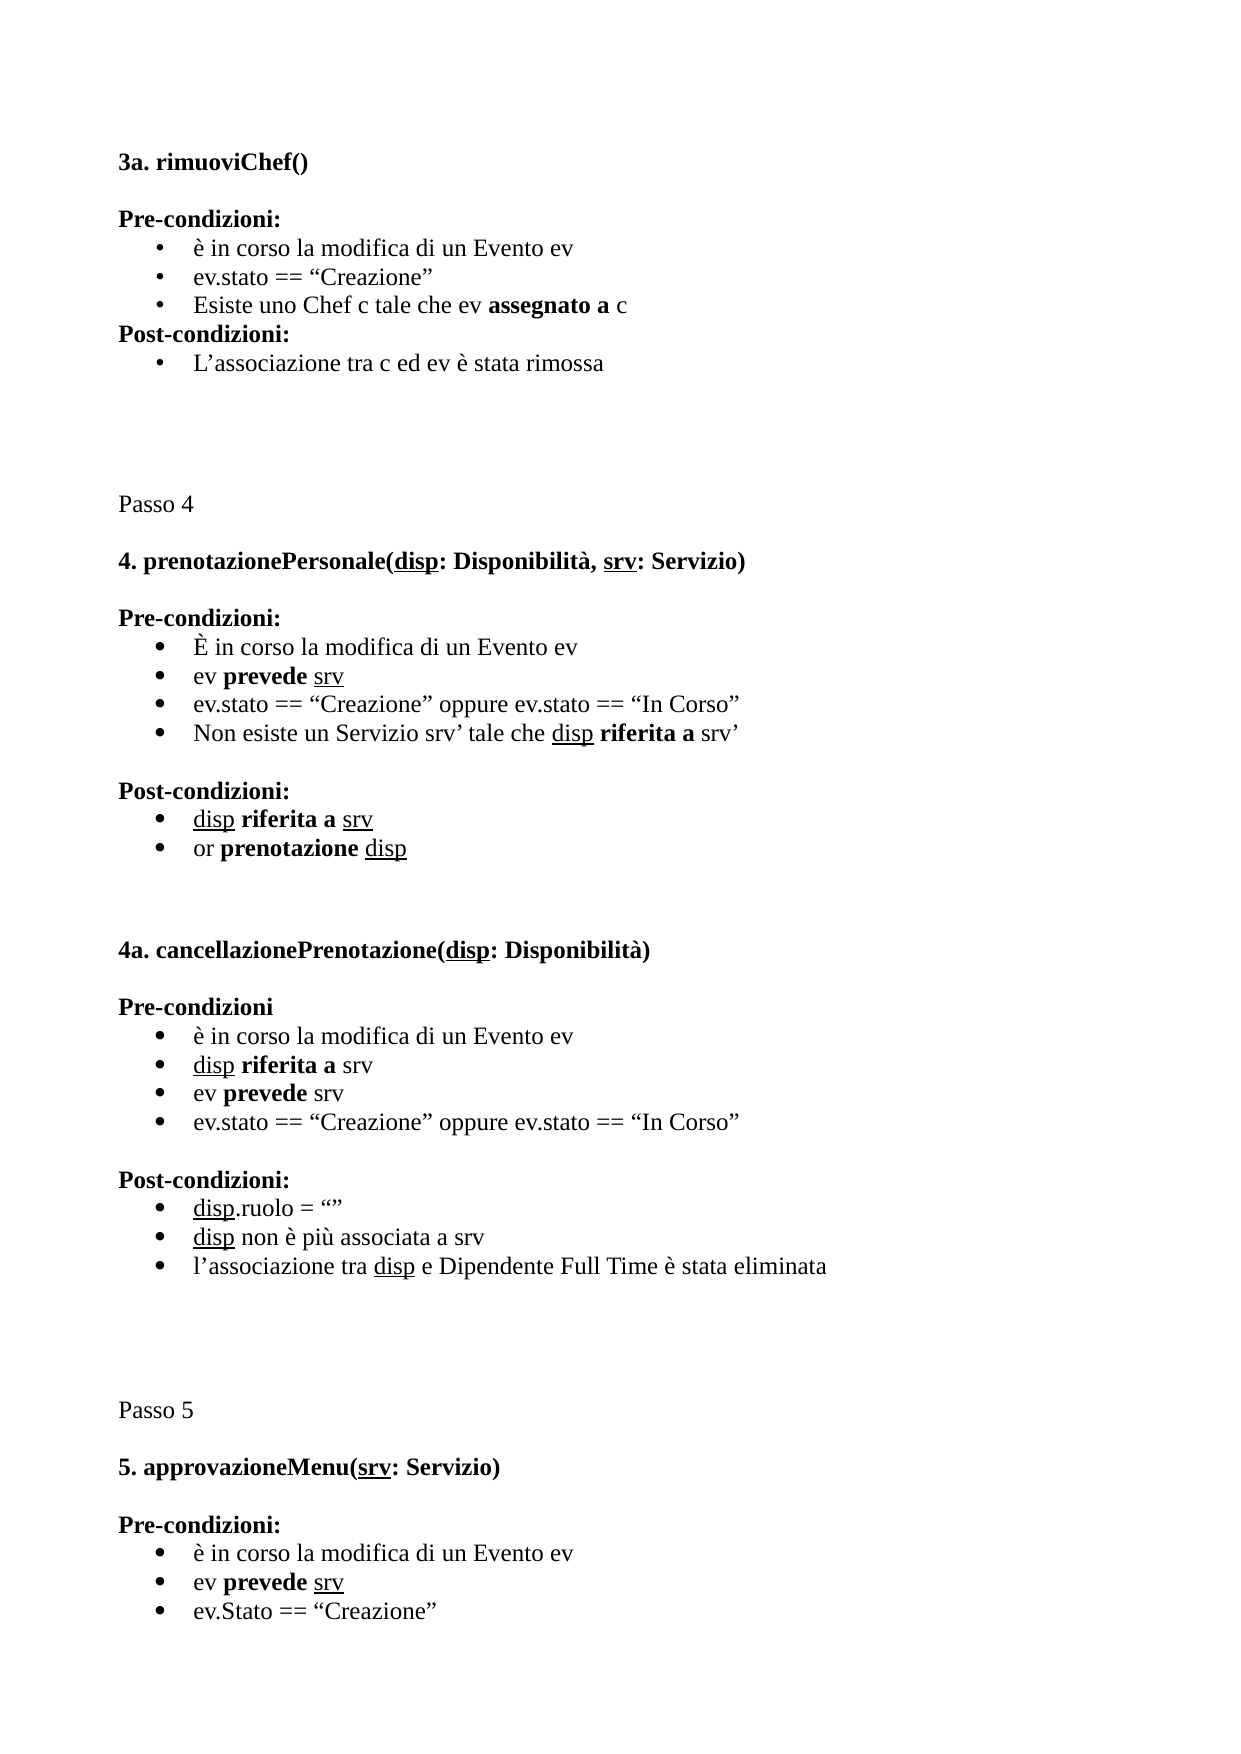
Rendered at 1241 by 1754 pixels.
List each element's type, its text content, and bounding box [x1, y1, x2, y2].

list l’associazione tra disp e Dipendente Full Time è stata eliminata [156, 1251, 1122, 1280]
list ev.stato == “Creazione” oppure ev.stato == “In Corso” [156, 689, 1122, 718]
list disp riferita a srv [156, 804, 1122, 833]
list disp non è più associata a srv [156, 1222, 1122, 1251]
list è in corso la modifica di un Evento ev [156, 233, 1122, 262]
text Post-condizioni: [118, 1165, 1122, 1193]
list è in corso la modifica di un Evento ev [156, 1021, 1122, 1050]
text Pre-condizioni: [118, 603, 1122, 632]
text 5. approvazioneMenu(srv: Servizio) [118, 1452, 1122, 1481]
list or prenotazione disp [156, 833, 1122, 862]
list ev prevede srv [156, 661, 1122, 689]
list ev.Stato == “Creazione” [156, 1596, 1122, 1625]
text 4. prenotazionePersonale(disp: Disponibilità, srv: Servizio) [118, 546, 1122, 574]
list ev prevede srv [156, 1078, 1122, 1107]
list è in corso la modifica di un Evento ev [156, 1538, 1122, 1567]
text Post-condizioni: [118, 776, 1122, 804]
text 4a. cancellazionePrenotazione(disp: Disponibilità) [118, 935, 1122, 963]
text Pre-condizioni: [118, 1510, 1122, 1538]
text 3a. rimuoviChef() [118, 147, 1122, 176]
list È in corso la modifica di un Evento ev [156, 632, 1122, 661]
list ev.stato == “Creazione” [156, 262, 1122, 291]
list disp riferita a srv [156, 1050, 1122, 1078]
list ev prevede srv [156, 1567, 1122, 1596]
text Passo 4 [118, 489, 1122, 518]
text Pre-condizioni: [118, 204, 1122, 233]
text Pre-condizioni [118, 992, 1122, 1021]
list L’associazione tra c ed ev è stata rimossa [156, 348, 1122, 377]
text Passo 5 [118, 1395, 1122, 1423]
list disp.ruolo = “” [156, 1193, 1122, 1222]
list Non esiste un Servizio srv’ tale che disp riferita a srv’ [156, 718, 1122, 747]
list ev.stato == “Creazione” oppure ev.stato == “In Corso” [156, 1107, 1122, 1136]
text Post-condizioni: [118, 319, 1122, 348]
list Esiste uno Chef c tale che ev assegnato a c [156, 291, 1122, 319]
